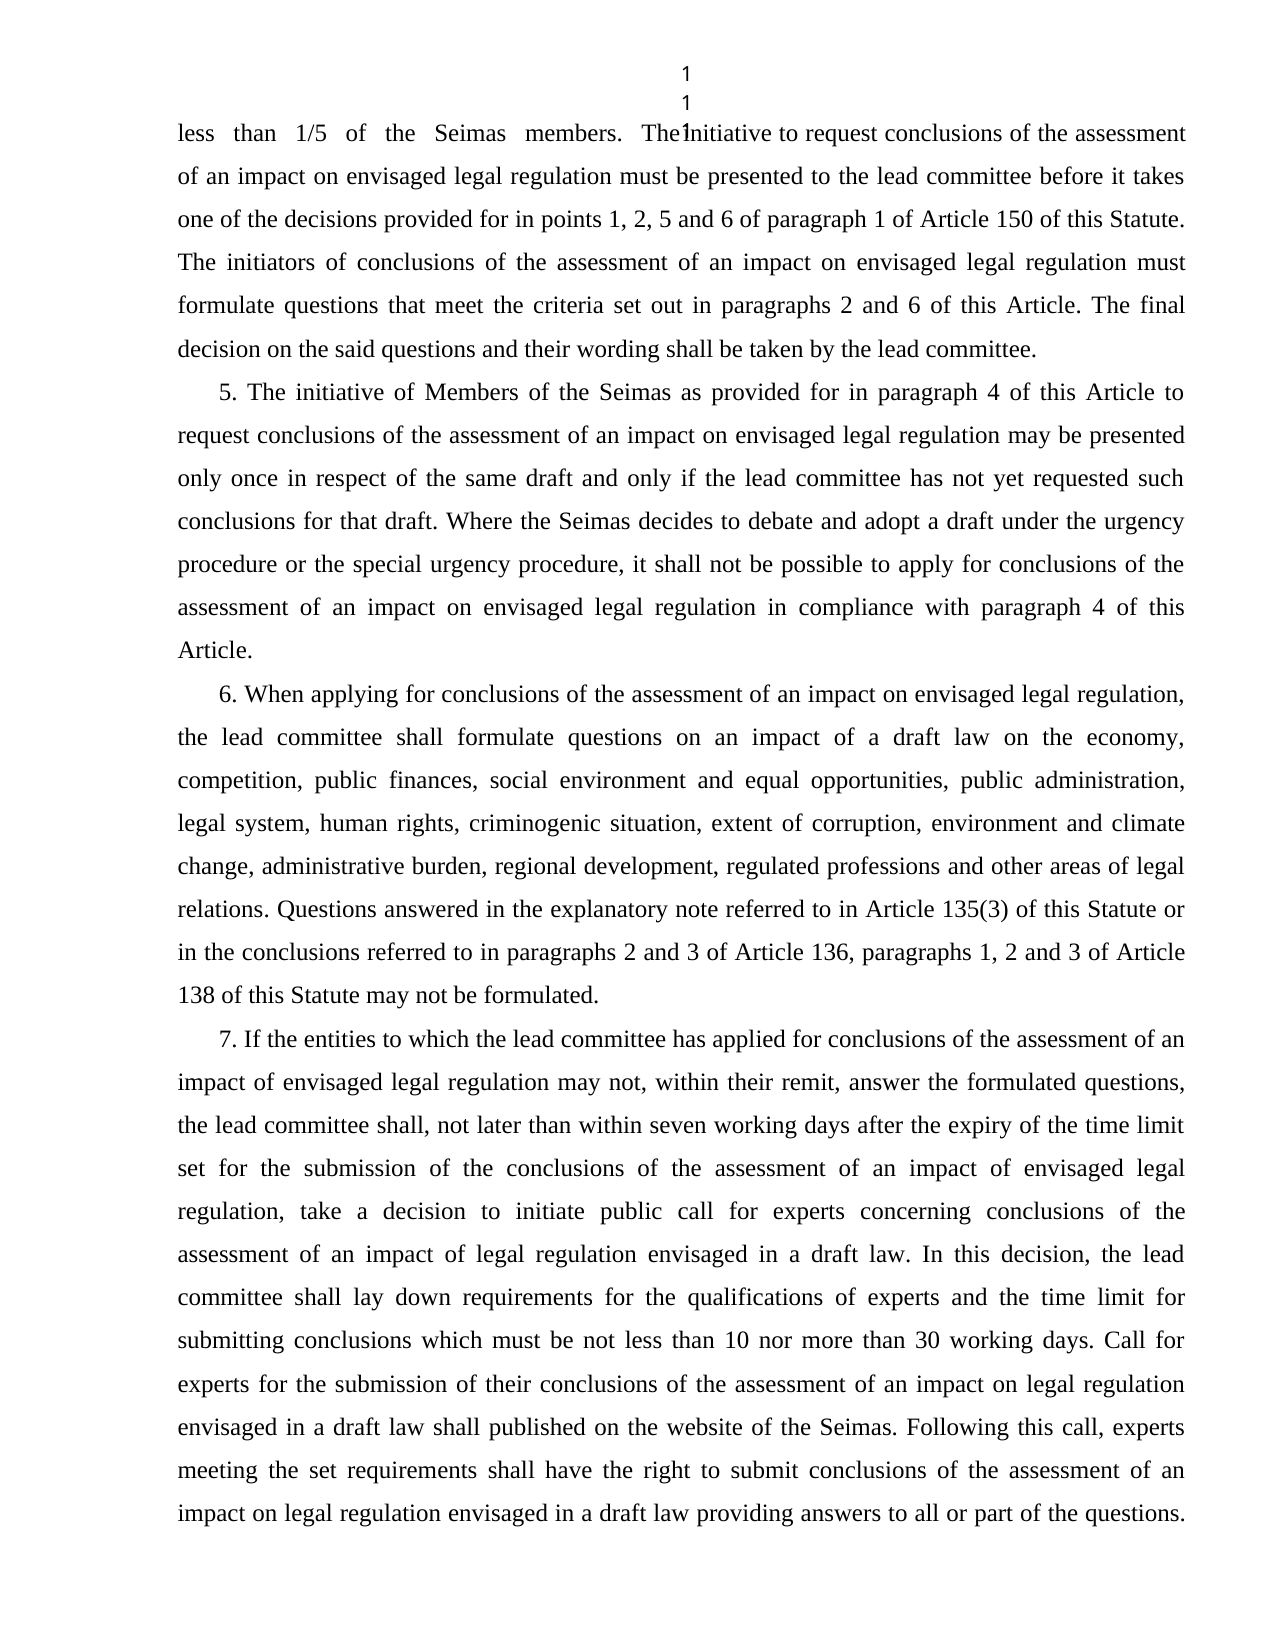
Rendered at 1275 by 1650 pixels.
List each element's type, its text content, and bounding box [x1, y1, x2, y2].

text less than 1/5 of the Seimas members. The initiative to request conclusions of the assessment of an impact on envisaged legal regulation must be presented to the lead committee before it takes one of the decisions provided for in points 1, 2, 5 and 6 of paragraph 1 of Article 150 of this Statute. The initiators of conclusions of the assessment of an impact on envisaged legal regulation must formulate questions that meet the criteria set out in paragraphs 2 and 6 of this Article. The final decision on the said questions and their wording shall be taken by the lead committee. [177, 118, 1186, 362]
text 7. If the entities to which the lead committee has applied for conclusions of the assessment of an impact of envisaged legal regulation may not, within their remit, answer the formulated questions, the lead committee shall, not later than within seven working days after the expiry of the time limit set for the submission of the conclusions of the assessment of an impact of envisaged legal regulation, take a decision to initiate public call for experts concerning conclusions of the assessment of an impact of legal regulation envisaged in a draft law. In this decision, the lead committee shall lay down requirements for the qualifications of experts and the time limit for submitting conclusions which must be not less than 10 nor more than 30 working days. Call for experts for the submission of their conclusions of the assessment of an impact on legal regulation envisaged in a draft law shall published on the website of the Seimas. Following this call, experts meeting the set requirements shall have the right to submit conclusions of the assessment of an impact on legal regulation envisaged in a draft law providing answers to all or part of the questions. [177, 1024, 1186, 1527]
text 6. When applying for conclusions of the assessment of an impact on envisaged legal regulation, the lead committee shall formulate questions on an impact of a draft law on the economy, competition, public finances, social environment and equal opportunities, public administration, legal system, human rights, criminogenic situation, extent of corruption, environment and climate change, administrative burden, regional development, regulated professions and other areas of legal relations. Questions answered in the explanatory note referred to in Article 135(3) of this Statute or in the conclusions referred to in paragraphs 2 and 3 of Article 136, paragraphs 1, 2 and 3 of Article 138 of this Statute may not be formulated. [177, 679, 1186, 1009]
text 5. The initiative of Members of the Seimas as provided for in paragraph 4 of this Article to request conclusions of the assessment of an impact on envisaged legal regulation may be presented only once in respect of the same draft and only if the lead committee has not yet requested such conclusions for that draft. Where the Seimas decides to debate and adopt a draft under the urgency procedure or the special urgency procedure, it shall not be possible to apply for conclusions of the assessment of an impact on envisaged legal regulation in compliance with paragraph 4 of this Article. [177, 377, 1186, 664]
